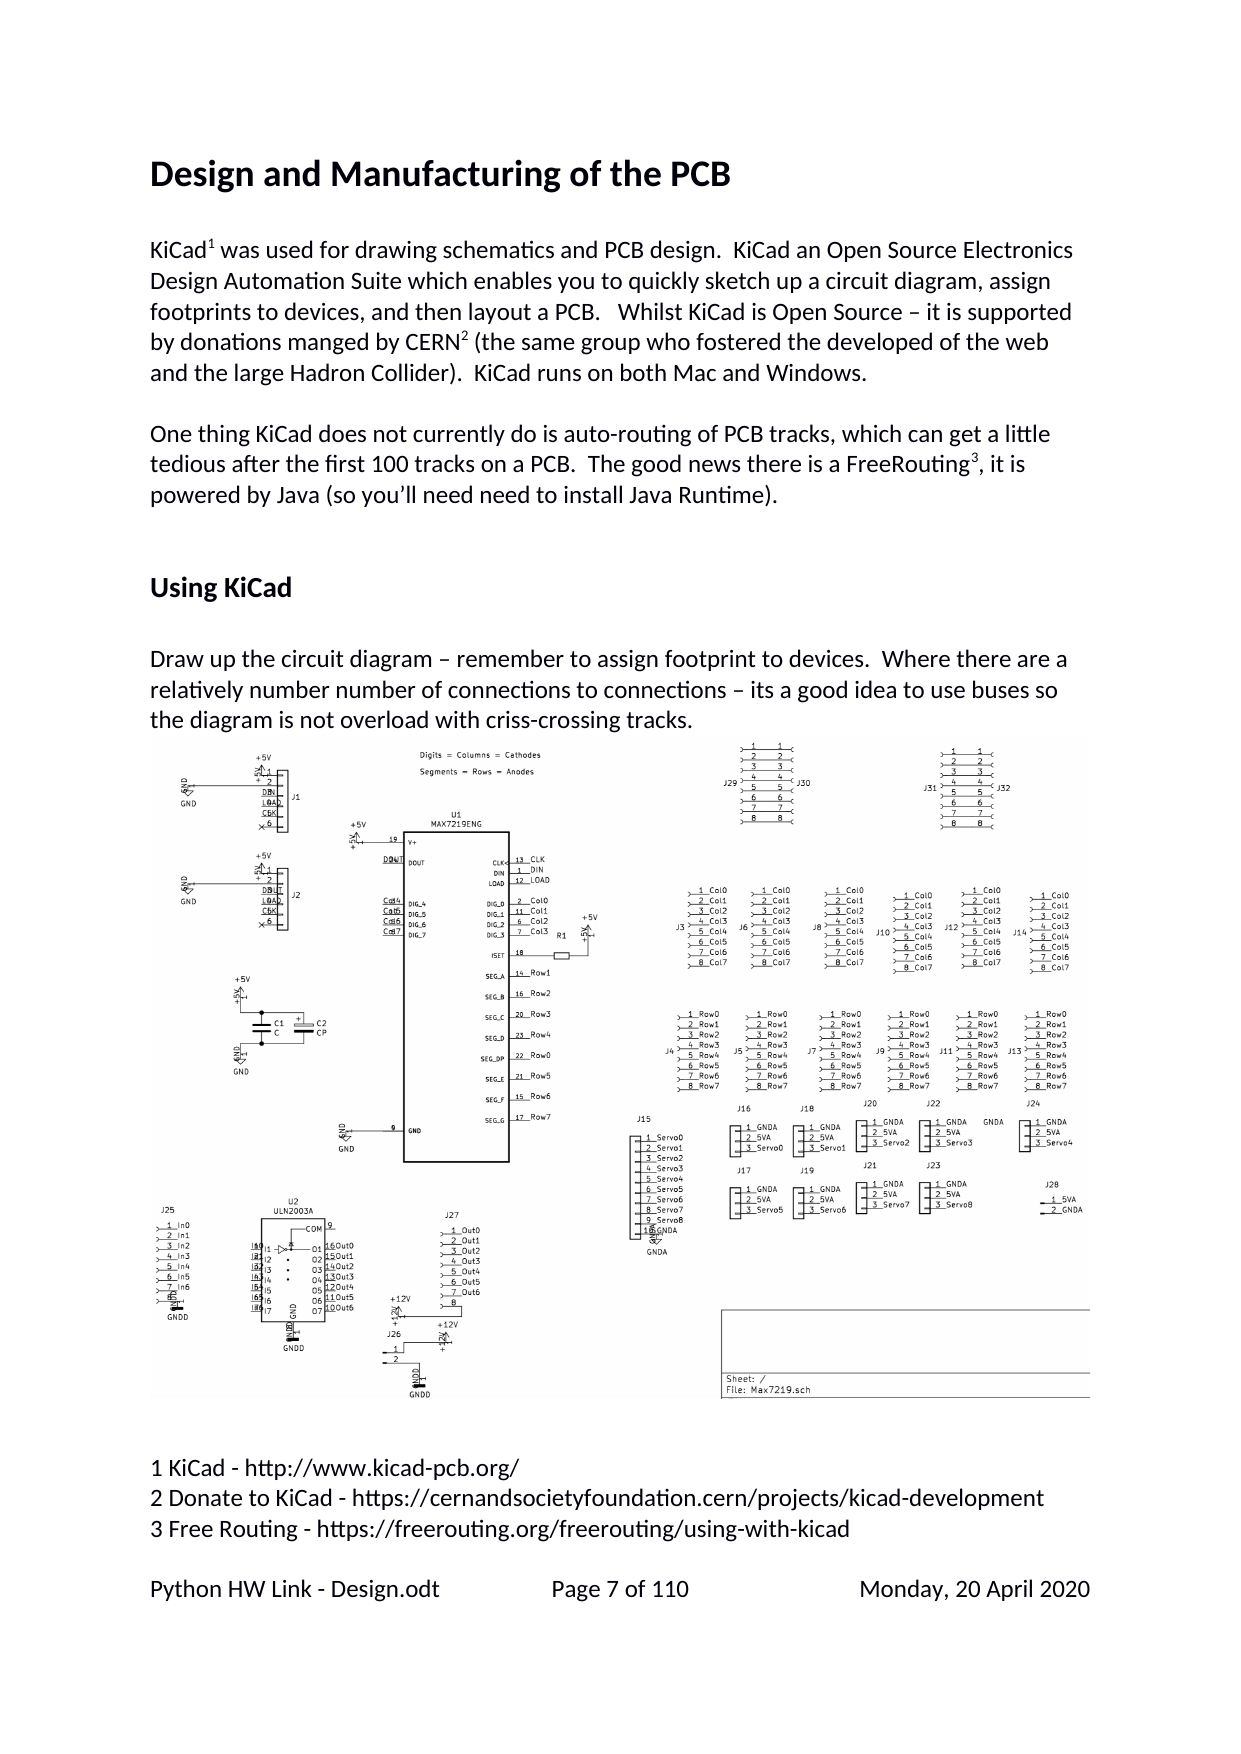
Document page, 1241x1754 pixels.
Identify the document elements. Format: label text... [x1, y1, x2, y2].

text KiCad - http://www.kicad-pcb.org/ [150, 1452, 1090, 1482]
text Draw up the circuit diagram – remember to assign footprint to devices. Where there are a relatively number number of connections to connections – its a good idea to use buses so the diagram is not overload with criss-crossing tracks. [150, 643, 1090, 735]
subtitle Design and Manufacturing of the PCB [150, 150, 1090, 196]
picture [150, 735, 1091, 1399]
subtitle Using KiCad [150, 569, 1090, 605]
text KiCad was used for drawing schematics and PCB design. KiCad an Open Source Electronics Design Automation Suite which enables you to quickly sketch up a circuit diagram, assign footprints to devices, and then layout a PCB. Whilst KiCad is Open Source – it is supported by donations manged by CERN (the same group who fostered the developed of the web and the large Hadron Collider). KiCad runs on both Mac and Windows. [150, 235, 1090, 387]
text Free Routing - https://freerouting.org/freerouting/using-with-kicad [150, 1513, 1090, 1543]
text Donate to KiCad - https://cernandsocietyfoundation.cern/projects/kicad-development [150, 1482, 1090, 1513]
text One thing KiCad does not currently do is auto-routing of PCB tracks, which can get a little tedious after the first 100 tracks on a PCB. The good news there is a FreeRouting, it is powered by Java (so you’ll need need to install Java Runtime). [150, 418, 1090, 509]
